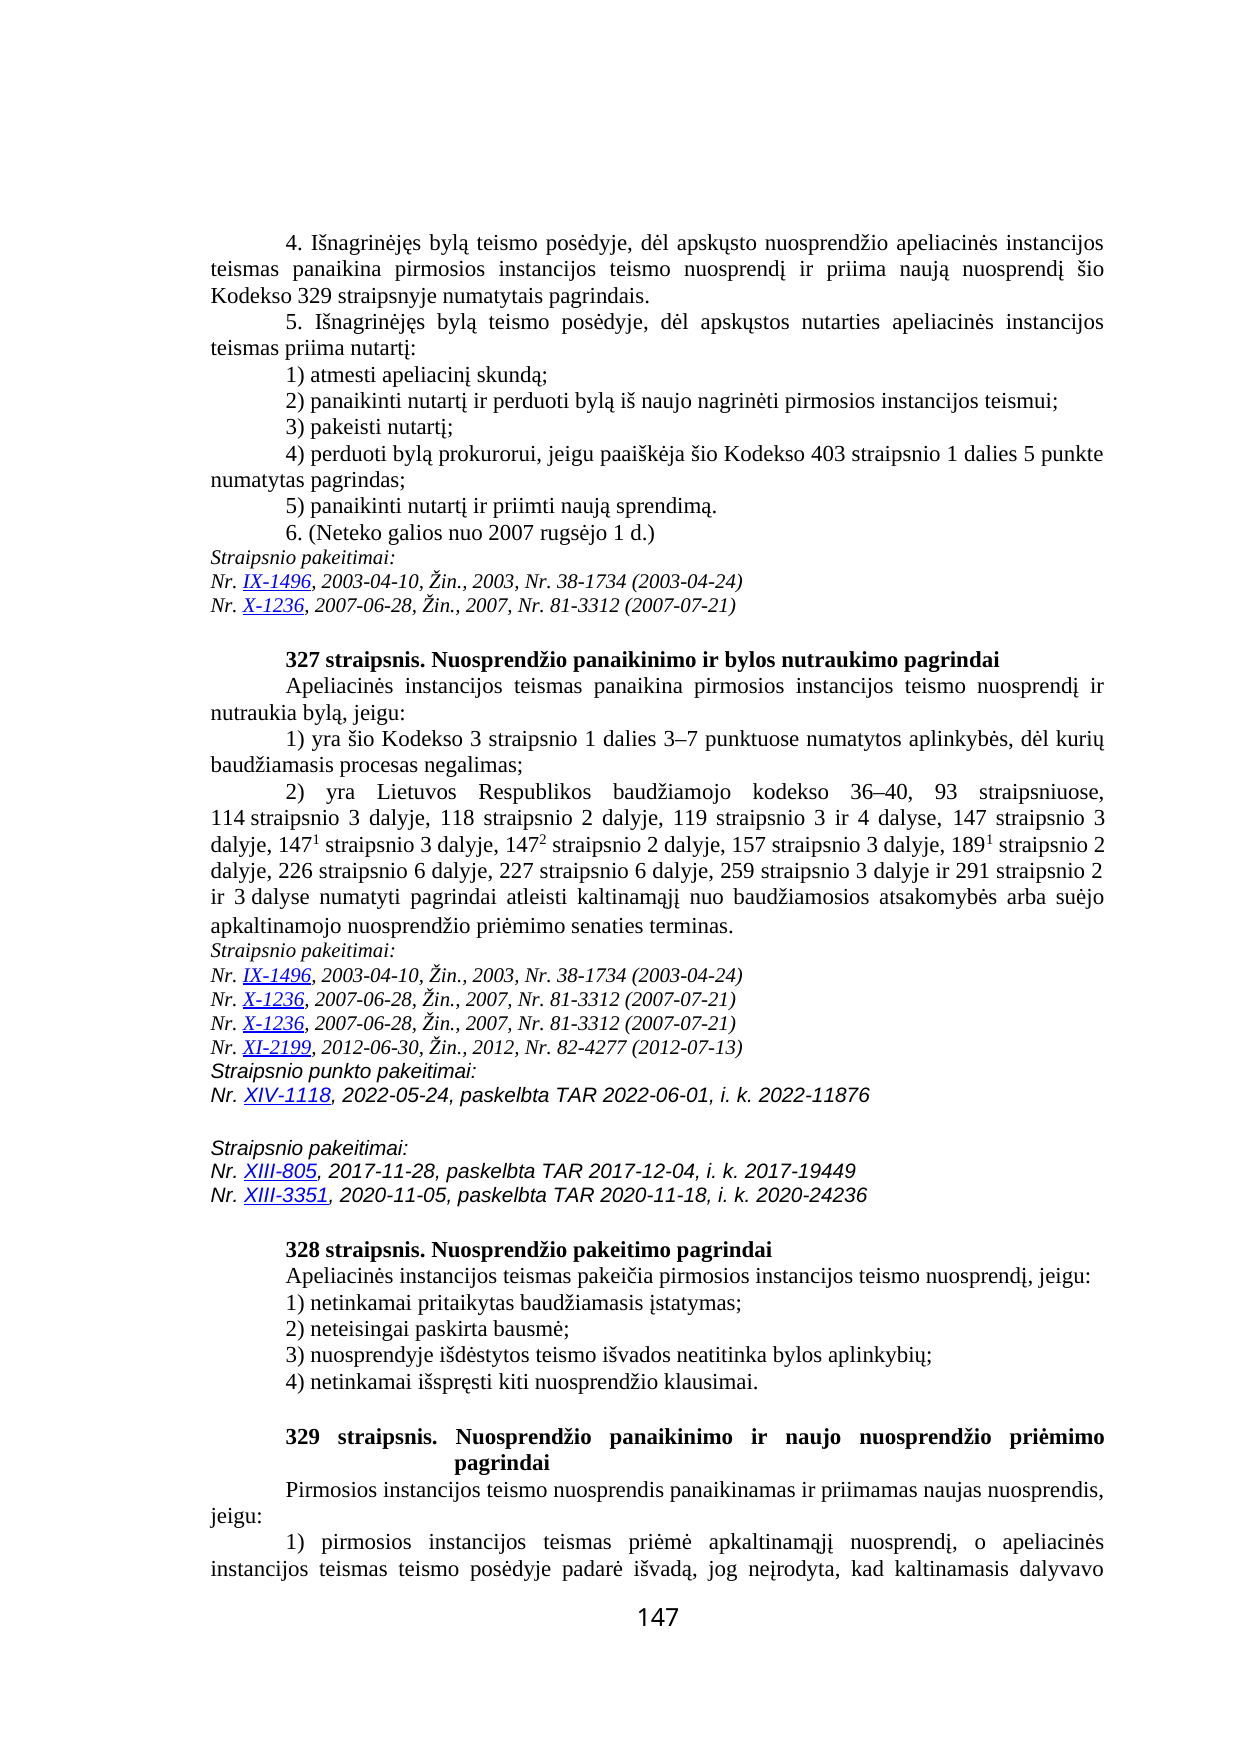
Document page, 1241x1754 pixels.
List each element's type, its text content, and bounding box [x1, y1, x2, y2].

text Nr. XIII-3351, 2020-11-05, paskelbta TAR 2020-11-18, i. k. 2020-24236 [210, 1183, 1105, 1207]
text 4) netinkamai išspręsti kiti nuosprendžio klausimai. [210, 1368, 1105, 1394]
text 5. Išnagrinėjęs bylą teismo posėdyje, dėl apskųstos nutarties apeliacinės instancijos teismas priima nutartį: [210, 308, 1105, 361]
text Apeliacinės instancijos teismas panaikina pirmosios instancijos teismo nuosprendį ir nutraukia bylą, jeigu: [210, 672, 1105, 725]
text 328 straipsnis. Nuosprendžio pakeitimo pagrindai [210, 1236, 1105, 1262]
text Nr. IX-1496, 2003-04-10, Žin., 2003, Nr. 38-1734 (2003-04-24) [210, 569, 1105, 593]
text 1) pirmosios instancijos teismas priėmė apkaltinamąjį nuosprendį, o apeliacinės instancijos teismas teismo posėdyje padarė išvadą, jog neįrodyta, kad kaltinamasis dalyvavo [210, 1528, 1105, 1581]
text 6. (Neteko galios nuo 2007 rugsėjo 1 d.) [210, 519, 1105, 545]
text Straipsnio pakeitimai: [210, 1135, 1105, 1159]
text 4) perduoti bylą prokurorui, jeigu paaiškėja šio Kodekso 403 straipsnio 1 dalies 5 punkte numatytas pagrindas; [210, 440, 1105, 492]
text 1) atmesti apeliacinį skundą; [210, 361, 1105, 387]
text Pirmosios instancijos teismo nuosprendis panaikinamas ir priimamas naujas nuosprendis, jeigu: [210, 1476, 1105, 1528]
text 2) neteisingai paskirta bausmė; [210, 1315, 1105, 1341]
text Nr. XI-2199, 2012-06-30, Žin., 2012, Nr. 82-4277 (2012-07-13) [210, 1035, 1105, 1059]
text Straipsnio pakeitimai: [210, 545, 1105, 569]
text 3) pakeisti nutartį; [210, 413, 1105, 440]
text 1) yra šio Kodekso 3 straipsnio 1 dalies 3–7 punktuose numatytos aplinkybės, dėl kurių baudžiamasis procesas negalimas; [210, 725, 1105, 778]
text Straipsnio pakeitimai: [210, 938, 1105, 962]
text 3) nuosprendyje išdėstytos teismo išvados neatitinka bylos aplinkybių; [210, 1341, 1105, 1368]
text 1) netinkamai pritaikytas baudžiamasis įstatymas; [210, 1289, 1105, 1315]
text Nr. XIV-1118, 2022-05-24, paskelbta TAR 2022-06-01, i. k. 2022-11876 [210, 1083, 1105, 1107]
text Apeliacinės instancijos teismas pakeičia pirmosios instancijos teismo nuosprendį, jeigu: [210, 1262, 1105, 1289]
text Nr. X-1236, 2007-06-28, Žin., 2007, Nr. 81-3312 (2007-07-21) [210, 593, 1105, 617]
text 2) panaikinti nutartį ir perduoti bylą iš naujo nagrinėti pirmosios instancijos teismui; [210, 387, 1105, 413]
text Straipsnio punkto pakeitimai: [210, 1059, 1105, 1083]
text 5) panaikinti nutartį ir priimti naują sprendimą. [210, 492, 1105, 519]
text Nr. XIII-805, 2017-11-28, paskelbta TAR 2017-12-04, i. k. 2017-19449 [210, 1159, 1105, 1183]
text 4. Išnagrinėjęs bylą teismo posėdyje, dėl apskųsto nuosprendžio apeliacinės instancijos teismas panaikina pirmosios instancijos teismo nuosprendį ir priima naują nuosprendį šio Kodekso 329 straipsnyje numatytais pagrindais. [210, 229, 1105, 308]
text 327 straipsnis. Nuosprendžio panaikinimo ir bylos nutraukimo pagrindai [210, 646, 1105, 672]
text Nr. IX-1496, 2003-04-10, Žin., 2003, Nr. 38-1734 (2003-04-24) [210, 962, 1105, 987]
text 2) yra Lietuvos Respublikos baudžiamojo kodekso 36–40, 93 straipsniuose, 114 straipsnio 3 dalyje, 118 straipsnio 2 dalyje, 119 straipsnio 3 ir 4 dalyse, 147 straipsnio 3 dalyje, 1471 straipsnio 3 dalyje, 1472 straipsnio 2 dalyje, 157 straipsnio 3 dalyje, 1891 straipsnio 2 dalyje, 226 straipsnio 6 dalyje, 227 straipsnio 6 dalyje, 259 straipsnio 3 dalyje ir 291 straipsnio 2 ir 3 dalyse numatyti pagrindai atleisti kaltinamąjį nuo baudžiamosios atsakomybės arba suėjo apkaltinamojo nuosprendžio priėmimo senaties terminas. [210, 778, 1105, 938]
text 329 straipsnis. Nuosprendžio panaikinimo ir naujo nuosprendžio priėmimo pagrindai [285, 1423, 1105, 1476]
text Nr. X-1236, 2007-06-28, Žin., 2007, Nr. 81-3312 (2007-07-21) [210, 1011, 1105, 1035]
text Nr. X-1236, 2007-06-28, Žin., 2007, Nr. 81-3312 (2007-07-21) [210, 987, 1105, 1011]
